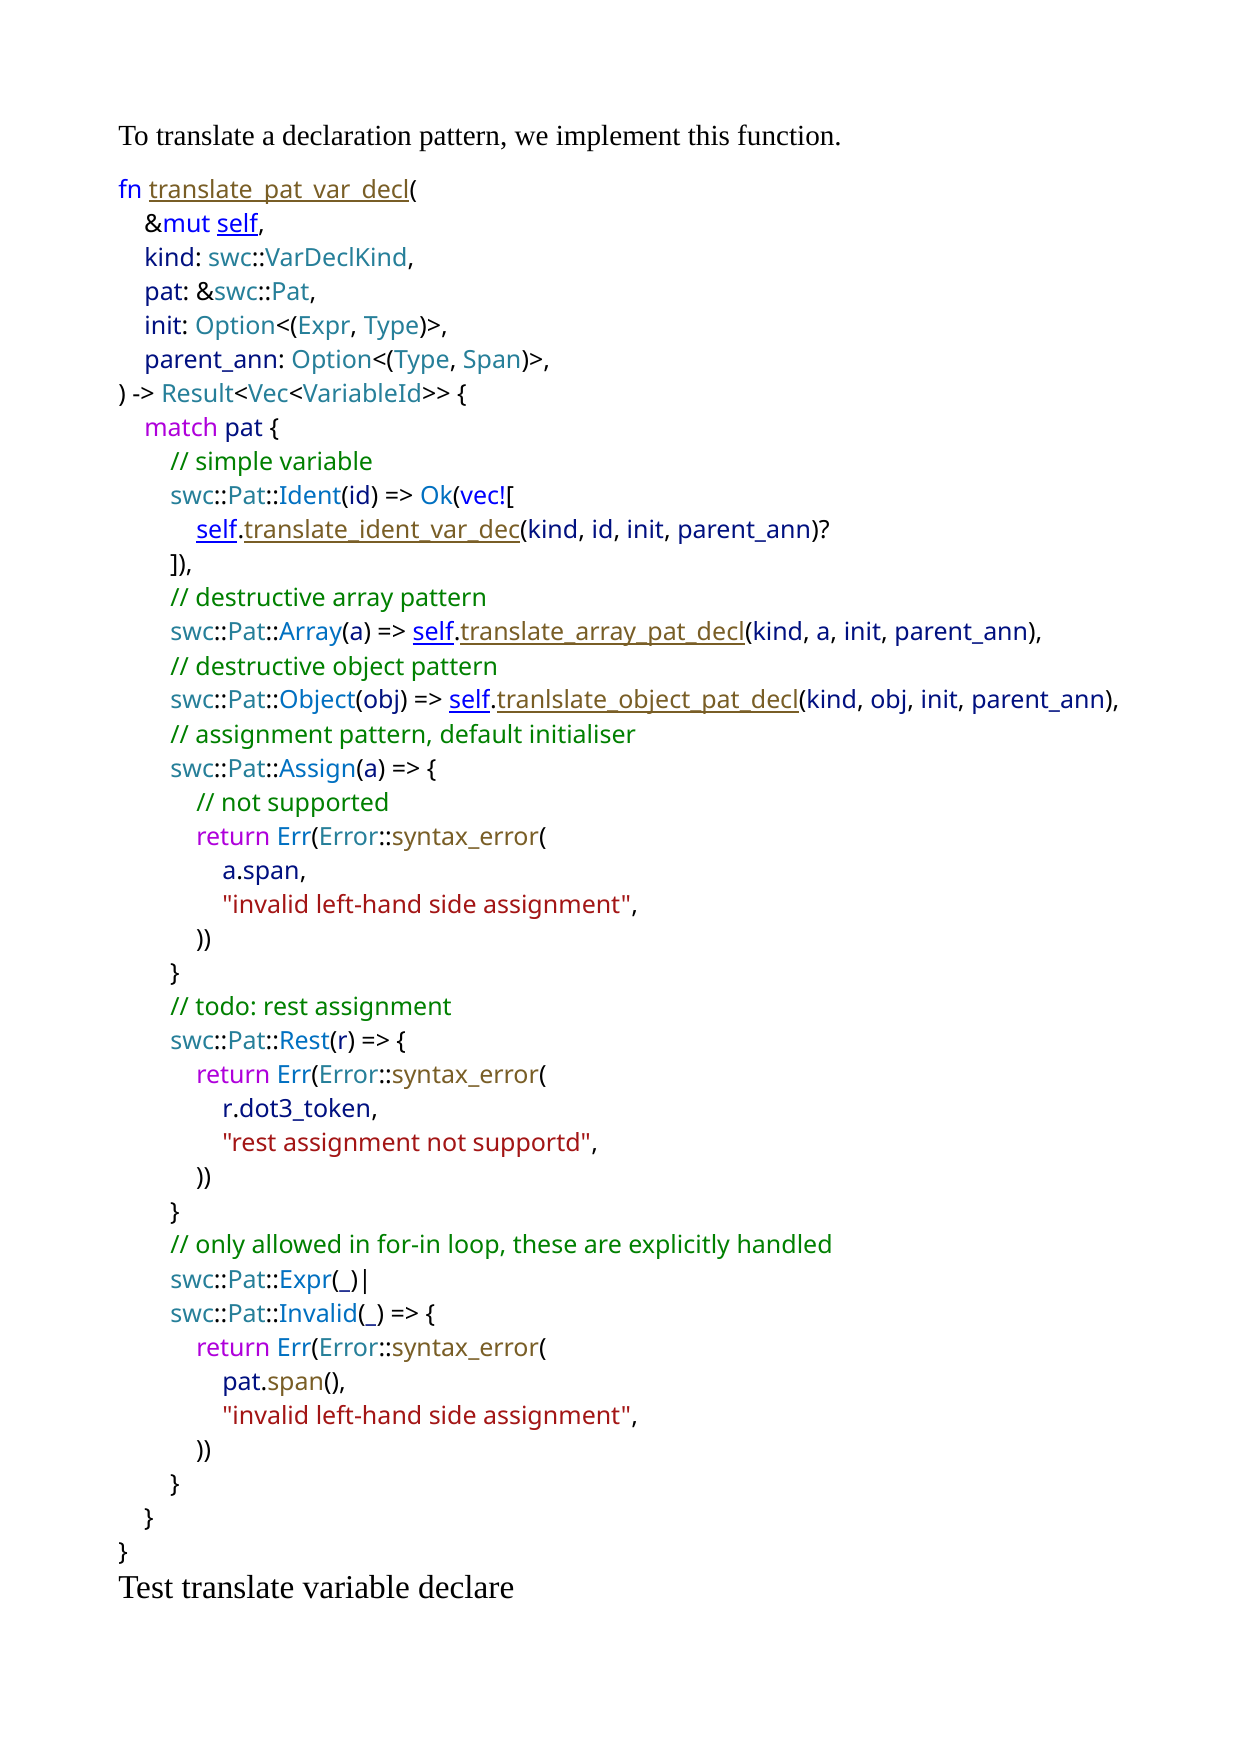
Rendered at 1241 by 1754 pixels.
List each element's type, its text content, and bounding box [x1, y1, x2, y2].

text swc::Pat::Ident(id) => Ok(vec![ [118, 478, 1122, 512]
text } [118, 955, 1122, 989]
text // destructive object pattern [118, 648, 1122, 682]
text "rest assignment not supportd", [118, 1125, 1122, 1159]
text )) [118, 1432, 1122, 1466]
text } [118, 1193, 1122, 1227]
text )) [118, 1159, 1122, 1193]
text } [118, 1534, 1122, 1568]
text To translate a declaration pattern, we implement this function. [118, 118, 1122, 152]
text return Err(Error::syntax_error( [118, 818, 1122, 852]
text Test translate variable declare [118, 1568, 1122, 1606]
text ]), [118, 546, 1122, 580]
text ) -> Result<Vec<VariableId>> { [118, 376, 1122, 410]
text "invalid left-hand side assignment", [118, 1397, 1122, 1432]
text swc::Pat::Object(obj) => self.tranlslate_object_pat_decl(kind, obj, init, parent_ann), [118, 682, 1122, 716]
text swc::Pat::Assign(a) => { [118, 750, 1122, 784]
text "invalid left-hand side assignment", [118, 887, 1122, 921]
text swc::Pat::Rest(r) => { [118, 1023, 1122, 1057]
text // todo: rest assignment [118, 989, 1122, 1023]
text // assignment pattern, default initialiser [118, 716, 1122, 750]
text self.translate_ident_var_dec(kind, id, init, parent_ann)? [118, 512, 1122, 546]
text swc::Pat::Invalid(_) => { [118, 1295, 1122, 1329]
text // not supported [118, 784, 1122, 818]
text } [118, 1466, 1122, 1500]
text swc::Pat::Array(a) => self.translate_array_pat_decl(kind, a, init, parent_ann), [118, 614, 1122, 648]
text return Err(Error::syntax_error( [118, 1057, 1122, 1091]
text } [118, 1500, 1122, 1534]
text return Err(Error::syntax_error( [118, 1329, 1122, 1363]
text // destructive array pattern [118, 580, 1122, 614]
text init: Option<(Expr, Type)>, [118, 307, 1122, 342]
text // simple variable [118, 444, 1122, 478]
text match pat { [118, 410, 1122, 444]
text pat.span(), [118, 1363, 1122, 1397]
text fn translate_pat_var_decl( [118, 171, 1122, 205]
text // only allowed in for-in loop, these are explicitly handled [118, 1227, 1122, 1261]
text r.dot3_token, [118, 1091, 1122, 1125]
text parent_ann: Option<(Type, Span)>, [118, 342, 1122, 376]
text &mut self, [118, 205, 1122, 239]
text swc::Pat::Expr(_)| [118, 1261, 1122, 1295]
text pat: &swc::Pat, [118, 273, 1122, 307]
text a.span, [118, 852, 1122, 887]
text )) [118, 921, 1122, 955]
text kind: swc::VarDeclKind, [118, 239, 1122, 273]
